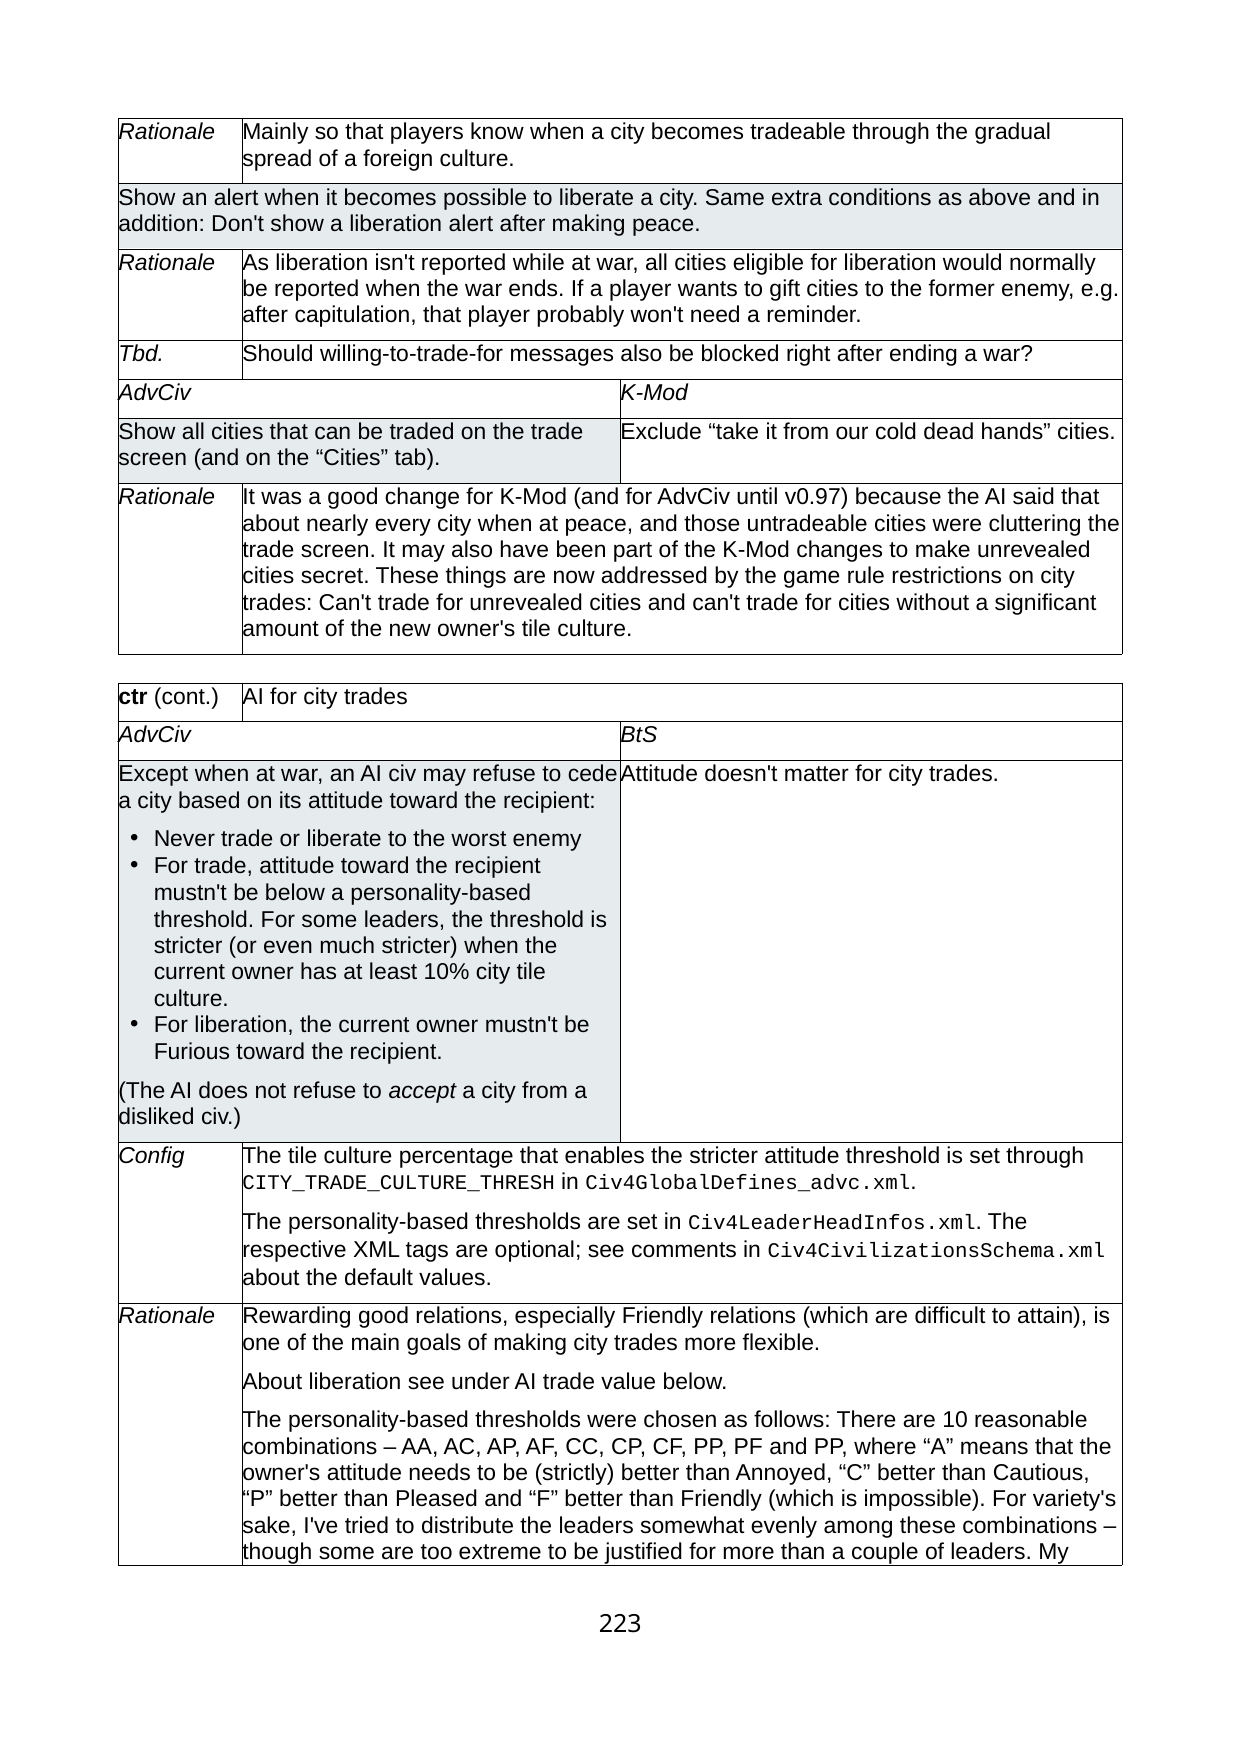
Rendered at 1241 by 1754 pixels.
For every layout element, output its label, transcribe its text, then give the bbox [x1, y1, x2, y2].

table_cell Except when at war, an AI civ may refuse to cede a city based on its attitude toward the recipient: Never trade or liberate to the worst enemy For trade, attitude toward the recipient mustn't be below a personality-based threshold. For some leaders, the threshold is stricter (or even much stricter) when the current owner has at least 10% city tile culture. For liberation, the current owner mustn't be Furious toward the recipient. (The AI does not refuse to accept a city from a disliked civ.) [119, 761, 620, 1142]
table_header ctr (cont.) [119, 684, 242, 721]
table_cell BtS [621, 722, 1122, 760]
table_cell Should willing-to-trade-for messages also be blocked right after ending a war? [243, 341, 1122, 379]
table_cell Show an alert when it becomes possible to liberate a city. Same extra conditions as above and in addition: Don't show a liberation alert after making peace. [119, 184, 1122, 248]
table_cell Rationale [119, 1304, 242, 1564]
table_cell It was a good change for K-Mod (and for AdvCiv until v0.97) because the AI said that about nearly every city when at peace, and those untradeable cities were cluttering the trade screen. It may also have been part of the K-Mod changes to make unrevealed cities secret. These things are now addressed by the game rule restrictions on city trades: Can't trade for unrevealed cities and can't trade for cities without a significant amount of the new owner's tile culture. [243, 484, 1122, 654]
table_cell As liberation isn't reported while at war, all cities eligible for liberation would normally be reported when the war ends. If a player wants to gift cities to the former enemy, e.g. after capitulation, that player probably won't need a reminder. [243, 250, 1122, 340]
table_cell Rationale [119, 484, 242, 654]
table_cell Rationale [119, 250, 242, 340]
table_cell AdvCiv [119, 380, 620, 418]
table_cell Attitude doesn't matter for city trades. [621, 761, 1122, 1142]
table_cell The tile culture percentage that enables the stricter attitude threshold is set through CITY_TRADE_CULTURE_THRESH in Civ4GlobalDefines_advc.xml. The personality-based thresholds are set in Civ4LeaderHeadInfos.xml. The respective XML tags are optional; see comments in Civ4CivilizationsSchema.xml about the default values. [243, 1143, 1122, 1302]
table_cell AdvCiv [119, 722, 620, 760]
table_cell Exclude “take it from our cold dead hands” cities. [621, 419, 1122, 483]
table_cell Tbd. [119, 341, 242, 379]
table_cell Show all cities that can be traded on the trade screen (and on the “Cities” tab). [119, 419, 620, 483]
table_cell Rationale [119, 119, 242, 183]
table_cell Mainly so that players know when a city becomes tradeable through the gradual spread of a foreign culture. [243, 119, 1122, 183]
table_cell K-Mod [621, 380, 1122, 418]
table_cell Rewarding good relations, especially Friendly relations (which are difficult to attain), is one of the main goals of making city trades more flexible. About liberation see under AI trade value below. The personality-based thresholds were chosen as follows: There are 10 reasonable combinations – AA, AC, AP, AF, CC, CP, CF, PP, PF and PP, where “A” means that the owner's attitude needs to be (strictly) better than Annoyed, “C” better than Cautious, “P” better than Pleased and “F” better than Friendly (which is impossible). For variety's sake, I've tried to distribute the leaders somewhat evenly among these combinations – though some are too extreme to be justified for more than a couple of leaders. My [243, 1304, 1122, 1564]
table_cell Config [119, 1143, 242, 1302]
table_header AI for city trades [243, 684, 1122, 721]
